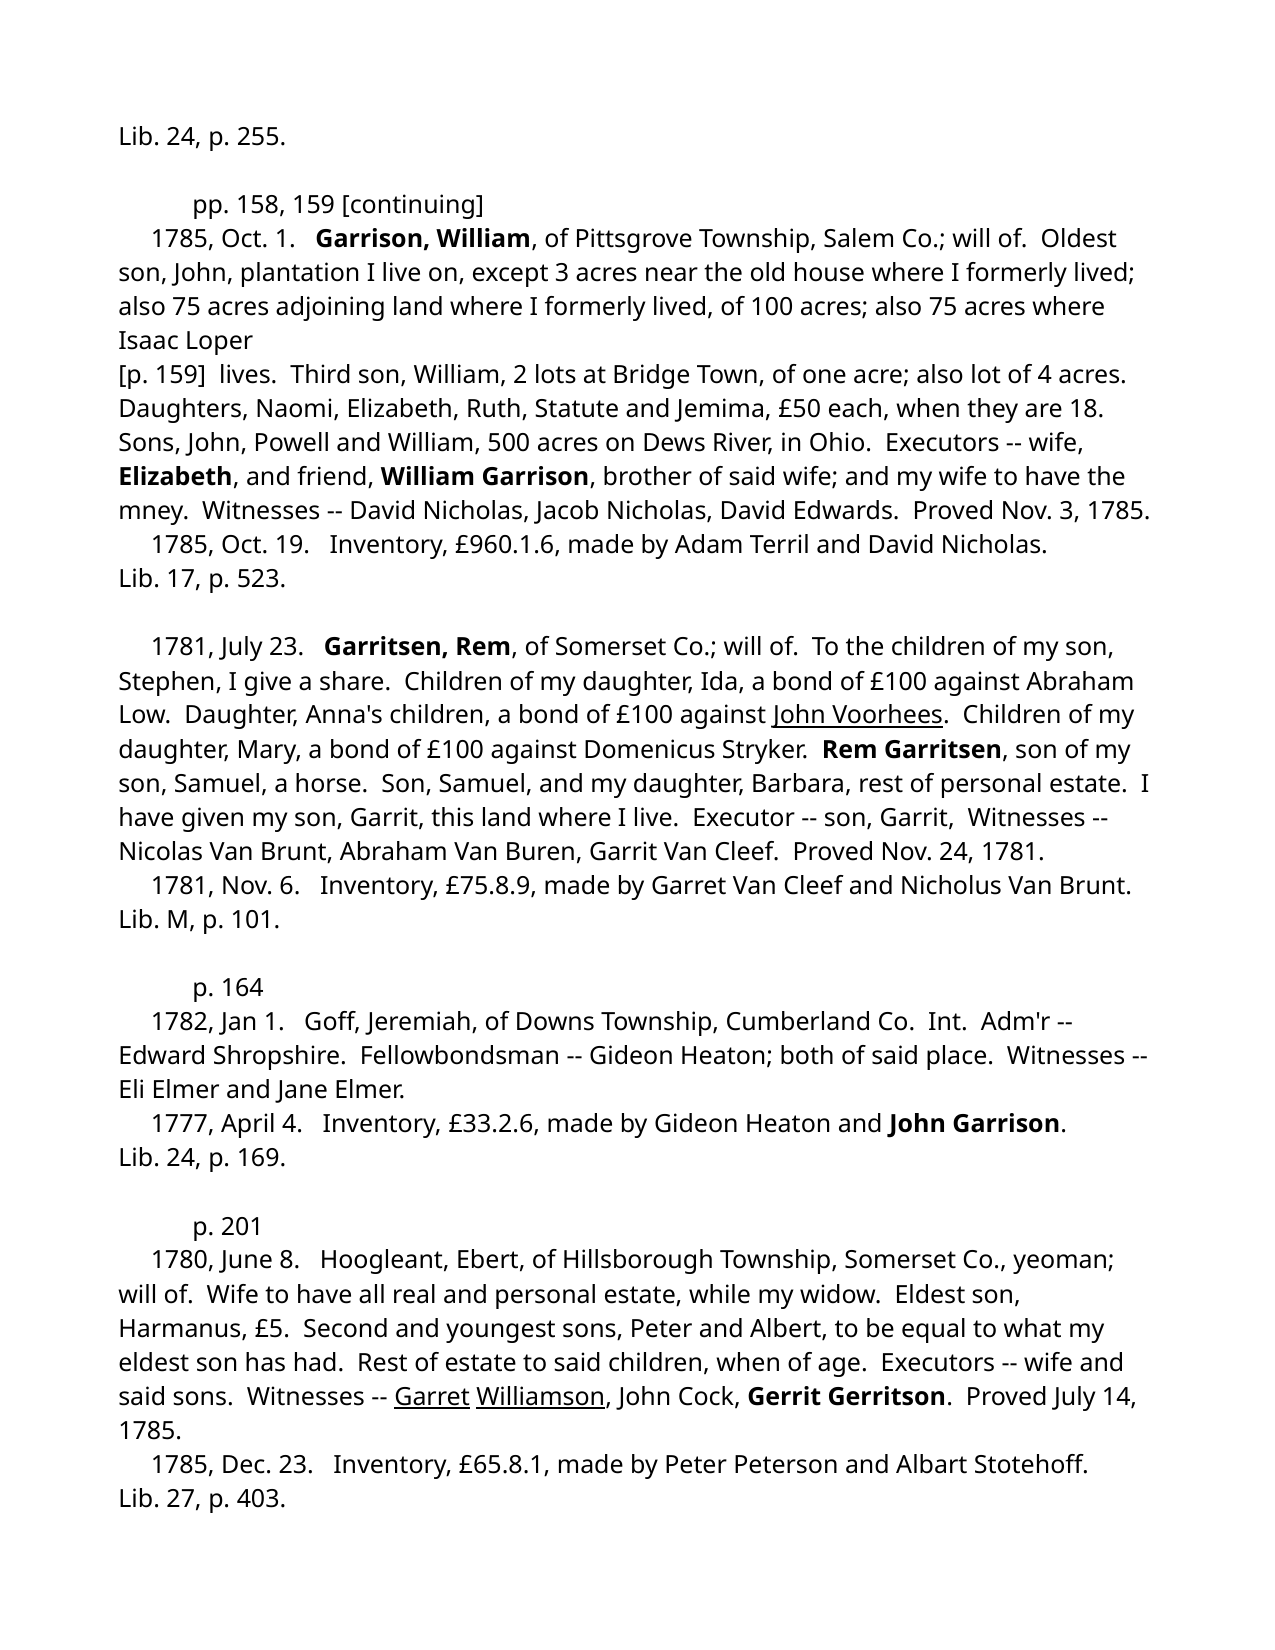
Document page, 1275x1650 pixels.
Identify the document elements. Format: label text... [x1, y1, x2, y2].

text Lib. M, p. 101. [118, 902, 1157, 936]
text Lib. 24, p. 255. [118, 118, 1157, 152]
text 1782, Jan 1. Goff, Jeremiah, of Downs Township, Cumberland Co. Int. Adm'r -- Edward Shropshire. Fellowbondsman -- Gideon Heaton; both of said place. Witnesses -- Eli Elmer and Jane Elmer. [118, 1004, 1157, 1106]
text 1781, July 23. Garritsen, Rem, of Somerset Co.; will of. To the children of my son, Stephen, I give a share. Children of my daughter, Ida, a bond of £100 against Abraham Low. Daughter, Anna's children, a bond of £100 against John Voorhees. Children of my daughter, Mary, a bond of £100 against Domenicus Stryker. Rem Garritsen, son of my son, Samuel, a horse. Son, Samuel, and my daughter, Barbara, rest of personal estate. I have given my son, Garrit, this land where I live. Executor -- son, Garrit, Witnesses -- Nicolas Van Brunt, Abraham Van Buren, Garrit Van Cleef. Proved Nov. 24, 1781. [118, 629, 1157, 867]
text 1785, Dec. 23. Inventory, £65.8.1, made by Peter Peterson and Albart Stotehoff. [118, 1447, 1157, 1481]
text pp. 158, 159 [continuing] [118, 186, 1157, 220]
text p. 164 [118, 970, 1157, 1004]
text 1785, Oct. 1. Garrison, William, of Pittsgrove Township, Salem Co.; will of. Oldest son, John, plantation I live on, except 3 acres near the old house where I formerly lived; also 75 acres adjoining land where I formerly lived, of 100 acres; also 75 acres where Isaac Loper [118, 220, 1157, 357]
text Lib. 27, p. 403. [118, 1481, 1157, 1515]
text [p. 159] lives. Third son, William, 2 lots at Bridge Town, of one acre; also lot of 4 acres. Daughters, Naomi, Elizabeth, Ruth, Statute and Jemima, £50 each, when they are 18. Sons, John, Powell and William, 500 acres on Dews River, in Ohio. Executors -- wife, Elizabeth, and friend, William Garrison, brother of said wife; and my wife to have the mney. Witnesses -- David Nicholas, Jacob Nicholas, David Edwards. Proved Nov. 3, 1785. [118, 357, 1157, 527]
text 1777, April 4. Inventory, £33.2.6, made by Gideon Heaton and John Garrison. [118, 1106, 1157, 1140]
text 1785, Oct. 19. Inventory, £960.1.6, made by Adam Terril and David Nicholas. [118, 527, 1157, 561]
text 1781, Nov. 6. Inventory, £75.8.9, made by Garret Van Cleef and Nicholus Van Brunt. [118, 867, 1157, 902]
text Lib. 17, p. 523. [118, 561, 1157, 595]
text p. 201 [118, 1208, 1157, 1242]
text 1780, June 8. Hoogleant, Ebert, of Hillsborough Township, Somerset Co., yeoman; will of. Wife to have all real and personal estate, while my widow. Eldest son, Harmanus, £5. Second and youngest sons, Peter and Albert, to be equal to what my eldest son has had. Rest of estate to said children, when of age. Executors -- wife and said sons. Witnesses -- Garret Williamson, John Cock, Gerrit Gerritson. Proved July 14, 1785. [118, 1242, 1157, 1447]
text Lib. 24, p. 169. [118, 1140, 1157, 1174]
